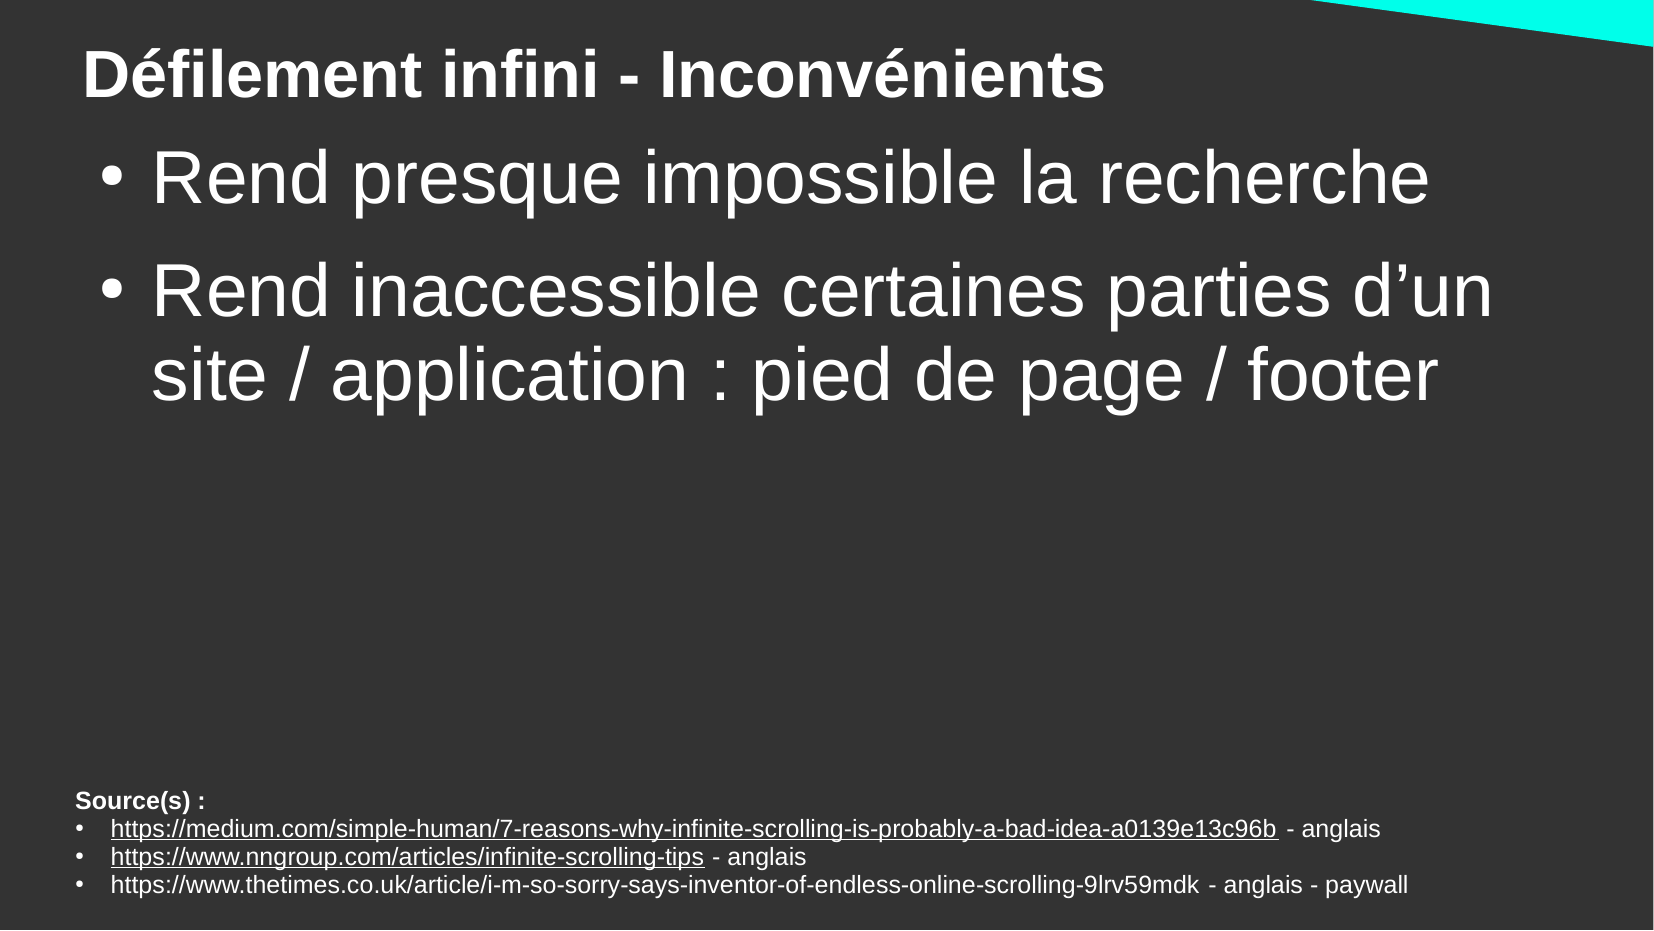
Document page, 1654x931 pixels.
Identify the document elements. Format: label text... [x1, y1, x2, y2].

title Défilement infini - Inconvénients [82, 37, 1571, 114]
text_box Source(s) : https://medium.com/simple-human/7-reasons-why-infinite-scrolling-is-probably-a-bad-idea-a0139e13c96b - anglais https://www.nngroup.com/articles/infinite-scrolling-tips - anglais https://www.thetimes.co.uk/article/i-m-so-sorry-says-inventor-of-endless-online-scrolling-9lrv59mdk - anglais - paywall [60, 779, 1546, 931]
list Rend presque impossible la recherche Rend inaccessible certaines parties d’un site / application : pied de page / footer [80, 135, 1620, 709]
text_box [1310, 0, 1654, 47]
